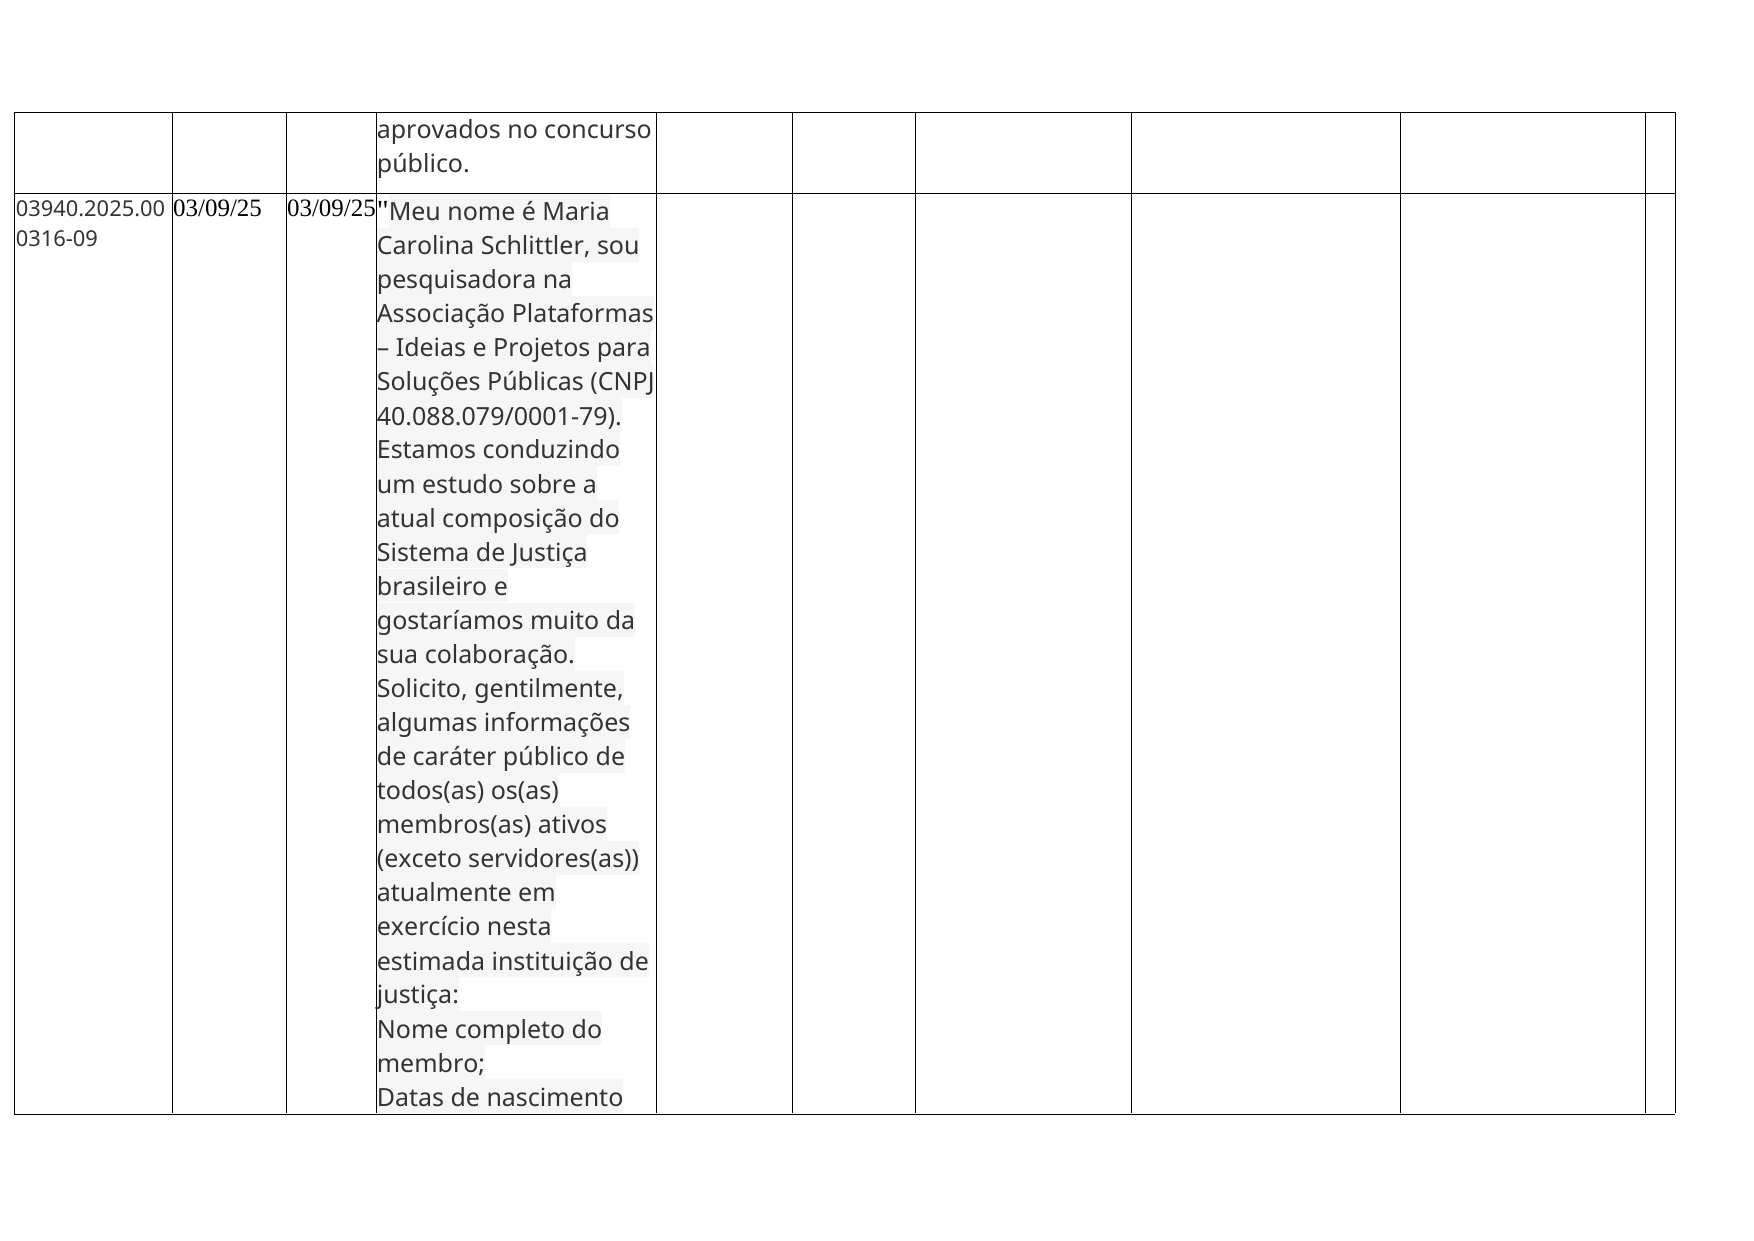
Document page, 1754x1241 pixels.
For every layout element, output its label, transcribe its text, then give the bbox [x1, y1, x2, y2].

table_cell [916, 113, 1131, 193]
table_cell 03/09/25 [287, 194, 376, 1113]
table_cell [657, 113, 792, 193]
table_cell [1646, 194, 1675, 1113]
table_cell [287, 113, 376, 193]
table_cell [1132, 194, 1400, 1113]
table_cell [793, 113, 915, 193]
table_cell [1401, 194, 1645, 1113]
table_cell [1676, 112, 1745, 193]
table_cell [1676, 193, 1745, 1113]
table_cell [916, 194, 1131, 1113]
table_cell [173, 113, 286, 193]
table_cell "Meu nome é Maria Carolina Schlittler, sou pesquisadora na Associação Plataformas – Ideias e Projetos para Soluções Públicas (CNPJ 40.088.079/0001-79). Estamos conduzindo um estudo sobre a atual composição do Sistema de Justiça brasileiro e gostaríamos muito da sua colaboração. Solicito, gentilmente, algumas informações de caráter público de todos(as) os(as) membros(as) ativos (exceto servidores(as)) atualmente em exercício nesta estimada instituição de justiça: Nome completo do membro; Datas de nascimento [377, 194, 656, 1113]
table_cell 03940.2025.000316-09 [15, 194, 172, 1113]
table_cell aprovados no concurso público. [377, 113, 656, 193]
table_cell [793, 194, 915, 1113]
table_cell [15, 113, 172, 193]
table_cell [1646, 113, 1675, 193]
table_cell 03/09/25 [173, 194, 286, 1113]
table_cell [657, 194, 792, 1113]
table_cell [1132, 113, 1400, 193]
table_cell [1401, 113, 1645, 193]
